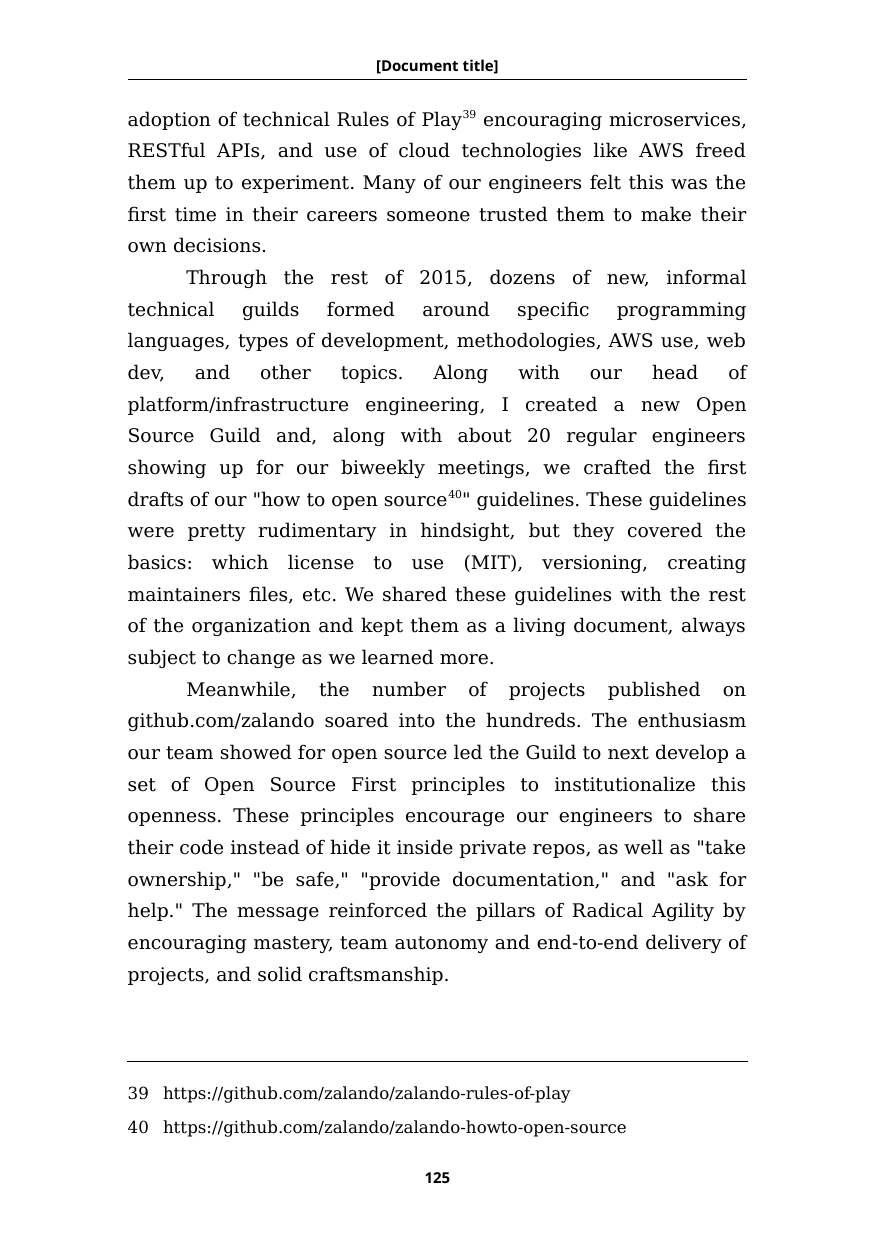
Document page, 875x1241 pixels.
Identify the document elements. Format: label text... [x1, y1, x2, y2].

text Through the rest of 2015, dozens of new, informal technical guilds formed around specific programming languages, types of development, methodologies, AWS use, web dev, and other topics. Along with our head of platform/infrastructure engineering, I created a new Open Source Guild and, along with about 20 regular engineers showing up for our biweekly meetings, we crafted the first drafts of our "how to open source" guidelines. These guidelines were pretty rudimentary in hindsight, but they covered the basics: which license to use (MIT), versioning, creating maintainers files, etc. We shared these guidelines with the rest of the organization and kept them as a living document, always subject to change as we learned more. [127, 267, 747, 669]
text https://github.com/zalando/zalando-rules-of-play [127, 1084, 747, 1103]
text Meanwhile, the number of projects published on github.com/zalando soared into the hundreds. The enthusiasm our team showed for open source led the Guild to next develop a set of Open Source First principles to institutionalize this openness. These principles encourage our engineers to share their code instead of hide it inside private repos, as well as "take ownership," "be safe," "provide documentation," and "ask for help." The message reinforced the pillars of Radical Agility by encouraging mastery, team autonomy and end-to-end delivery of projects, and solid craftsmanship. [127, 679, 747, 986]
text adoption of technical Rules of Play encouraging microservices, RESTful APIs, and use of cloud technologies like AWS freed them up to experiment. Many of our engineers felt this was the first time in their careers someone trusted them to make their own decisions. [127, 109, 747, 257]
text https://github.com/zalando/zalando-howto-open-source [127, 1118, 747, 1138]
